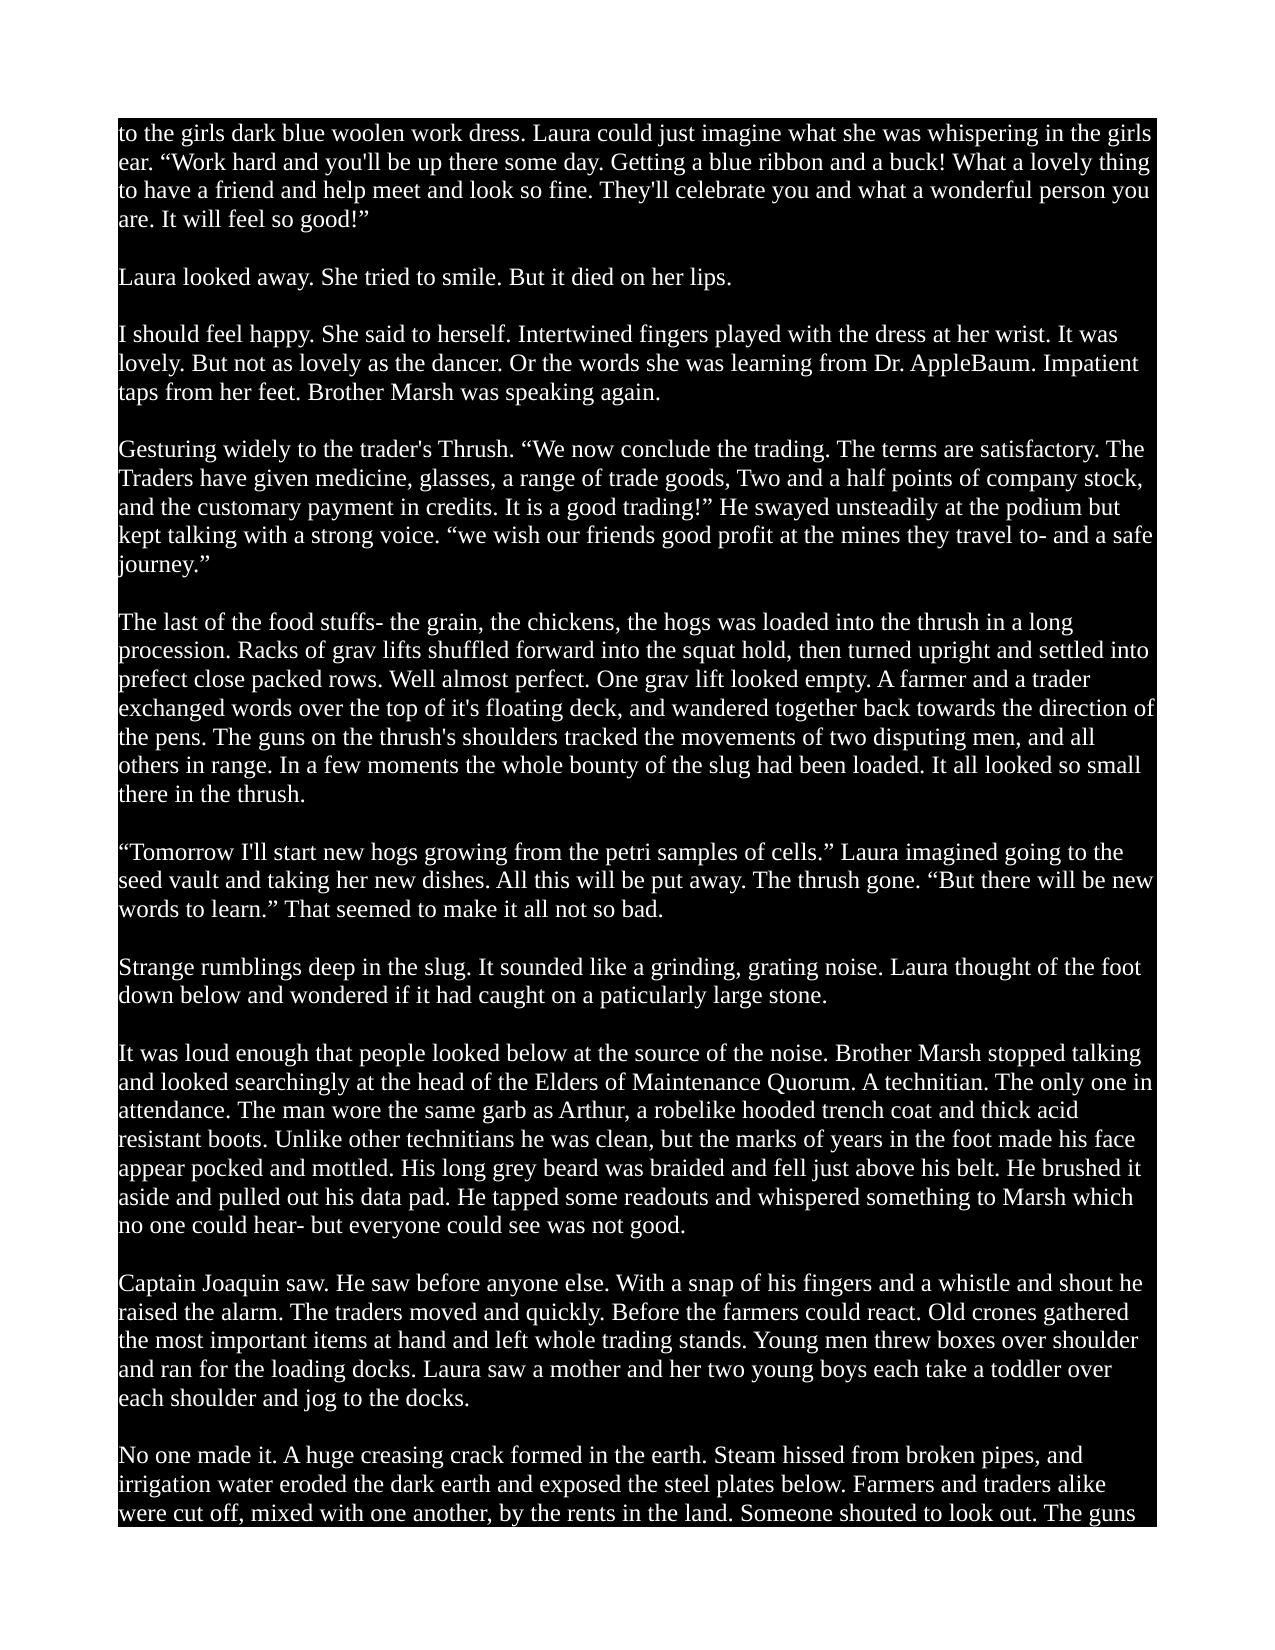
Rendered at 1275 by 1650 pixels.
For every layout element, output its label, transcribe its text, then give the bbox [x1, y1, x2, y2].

text The last of the food stuffs- the grain, the chickens, the hogs was loaded into the thrush in a long procession. Racks of grav lifts shuffled forward into the squat hold, then turned upright and settled into prefect close packed rows. Well almost perfect. One grav lift looked empty. A farmer and a trader exchanged words over the top of it's floating deck, and wandered together back towards the direction of the pens. The guns on the thrush's shoulders tracked the movements of two disputing men, and all others in range. In a few moments the whole bounty of the slug had been loaded. It all looked so small there in the thrush. “Tomorrow I'll start new hogs growing from the petri samples of cells.” Laura imagined going to the seed vault and taking her new dishes. All this will be put away. The thrush gone. “But there will be new words to learn.” That seemed to make it all not so bad. Strange rumblings deep in the slug. It sounded like a grinding, grating noise. Laura thought of the foot down below and wondered if it had caught on a paticularly large stone. It was loud enough that people looked below at the source of the noise. Brother Marsh stopped talking and looked searchingly at the head of the Elders of Maintenance Quorum. A technitian. The only one in attendance. The man wore the same garb as Arthur, a robelike hooded trench coat and thick acid resistant boots. Unlike other technitians he was clean, but the marks of years in the foot made his face appear pocked and mottled. His long grey beard was braided and fell just above his belt. He brushed it aside and pulled out his data pad. He tapped some readouts and whispered something to Marsh which no one could hear- but everyone could see was not good. [118, 607, 1157, 1239]
text to the girls dark blue woolen work dress. Laura could just imagine what she was whispering in the girls ear. “Work hard and you'll be up there some day. Getting a blue ribbon and a buck! What a lovely thing to have a friend and help meet and look so fine. They'll celebrate you and what a wonderful person you are. It will feel so good!” [118, 118, 1157, 233]
text Laura looked away. She tried to smile. But it died on her lips. I should feel happy. She said to herself. Intertwined fingers played with the dress at her wrist. It was lovely. But not as lovely as the dancer. Or the words she was learning from Dr. AppleBaum. Impatient taps from her feet. Brother Marsh was speaking again. Gesturing widely to the trader's Thrush. “We now conclude the trading. The terms are satisfactory. The Traders have given medicine, glasses, a range of trade goods, Two and a half points of company stock, and the customary payment in credits. It is a good trading!” He swayed unsteadily at the podium but kept talking with a strong voice. “we wish our friends good profit at the mines they travel to- and a safe journey.” [118, 262, 1157, 578]
text Captain Joaquin saw. He saw before anyone else. With a snap of his fingers and a whistle and shout he raised the alarm. The traders moved and quickly. Before the farmers could react. Old crones gathered the most important items at hand and left whole trading stands. Young men threw boxes over shoulder and ran for the loading docks. Laura saw a mother and her two young boys each take a toddler over each shoulder and jog to the docks. No one made it. A huge creasing crack formed in the earth. Steam hissed from broken pipes, and irrigation water eroded the dark earth and exposed the steel plates below. Farmers and traders alike were cut off, mixed with one another, by the rents in the land. Someone shouted to look out. The guns [118, 1268, 1157, 1527]
